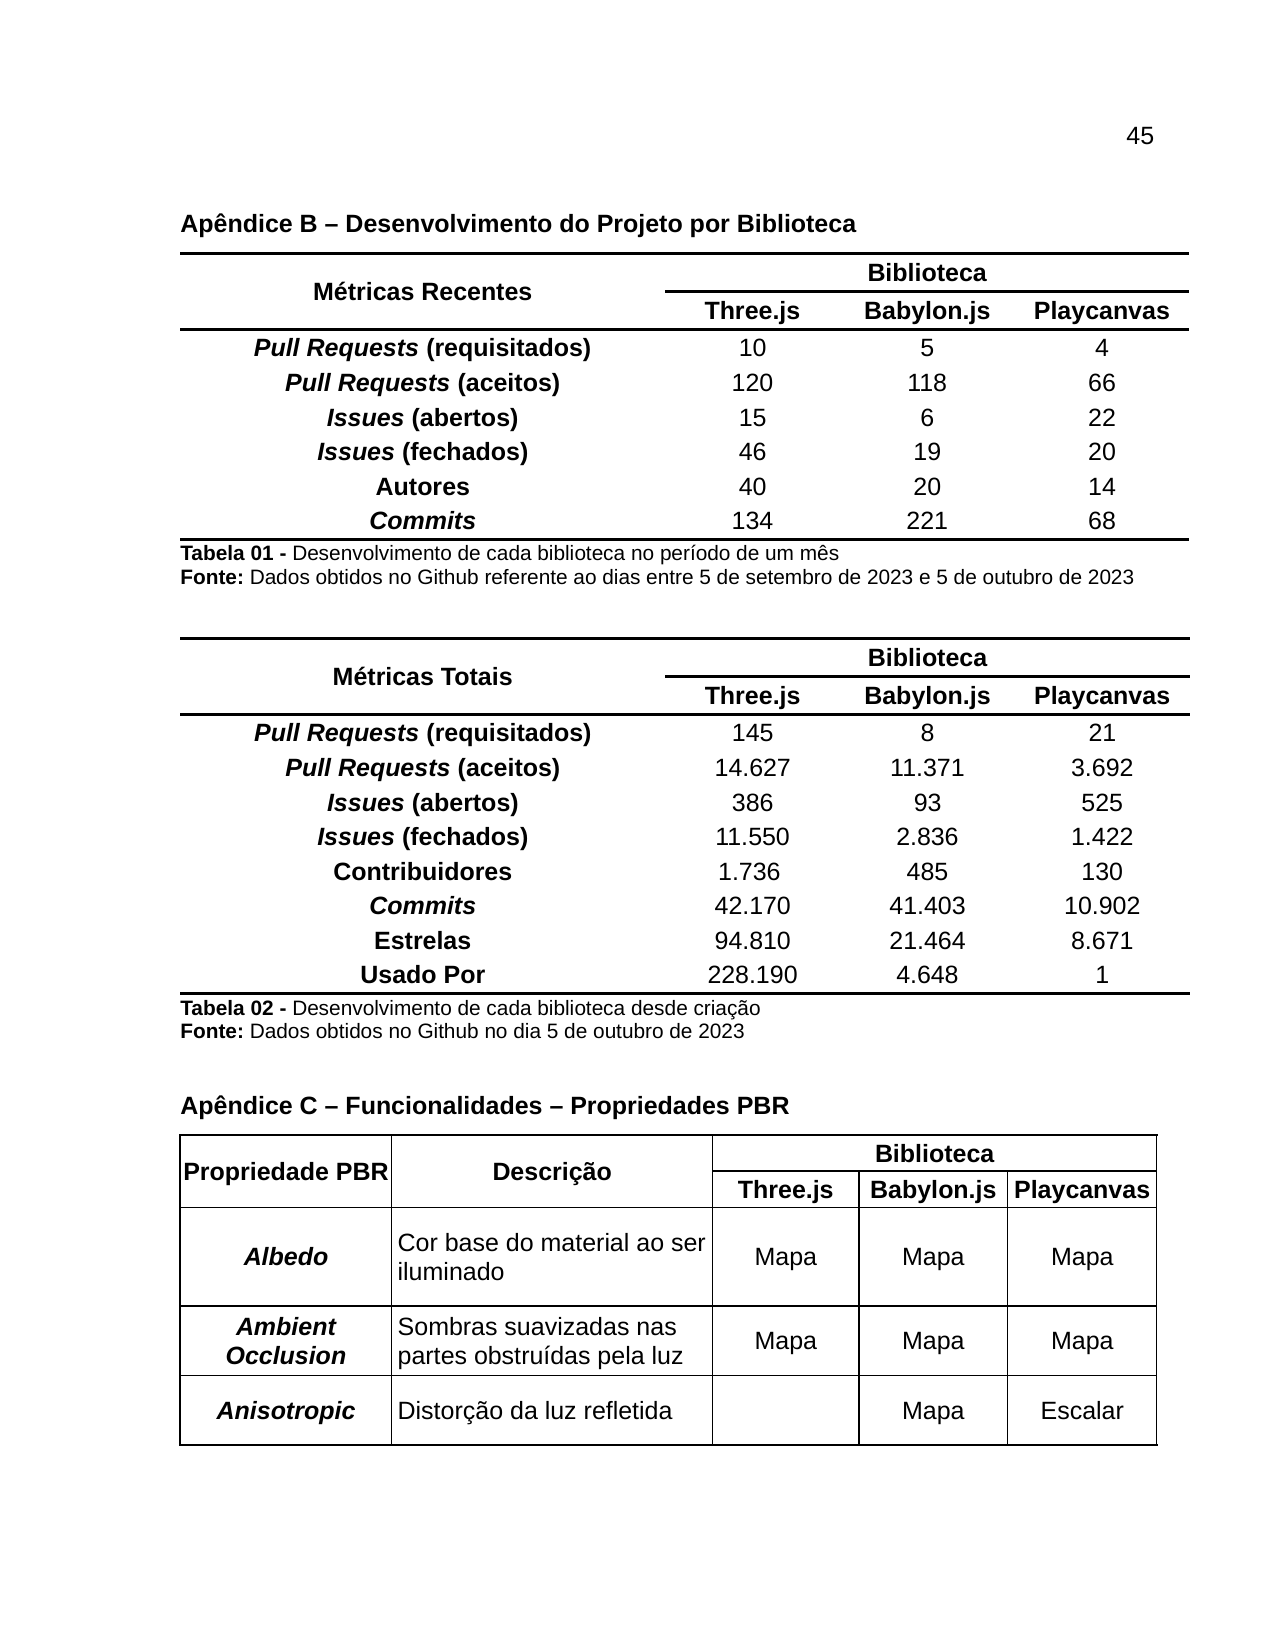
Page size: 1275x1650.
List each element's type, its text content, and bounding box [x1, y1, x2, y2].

text Tabela 02 - Desenvolvimento de cada biblioteca desde criação [180, 995, 1154, 1019]
table_cell 4.648 [840, 958, 1015, 992]
table_cell 130 [1015, 854, 1189, 888]
table_cell 145 [665, 716, 840, 750]
table_cell 21.464 [840, 923, 1015, 958]
table_cell 46 [665, 434, 840, 469]
table_cell 93 [840, 785, 1015, 819]
table_cell Pull Requests (requisitados) [180, 716, 665, 750]
table_cell Mapa [1008, 1208, 1156, 1305]
table_cell Playcanvas [1015, 678, 1189, 712]
table_cell Babylon.js [840, 678, 1015, 712]
table_cell Issues (fechados) [180, 819, 665, 854]
table_cell 3.692 [1015, 750, 1189, 785]
table_cell Estrelas [180, 923, 665, 958]
table_cell 221 [840, 504, 1014, 538]
table_cell 1.736 [665, 854, 840, 888]
table_cell Mapa [860, 1307, 1007, 1375]
table_cell 14 [1014, 469, 1189, 503]
table_cell Ambient Occlusion [181, 1307, 391, 1375]
table_cell 228.190 [665, 958, 840, 992]
table_header Métricas Totais [180, 640, 665, 712]
table_cell 10 [665, 331, 840, 365]
table_cell Anisotropic [181, 1376, 391, 1444]
table_cell 1.422 [1015, 819, 1189, 854]
table_cell 19 [840, 434, 1014, 469]
table_cell 525 [1015, 785, 1189, 819]
table_cell 6 [840, 400, 1014, 434]
table_cell 118 [840, 365, 1014, 400]
table_cell Escalar [1008, 1376, 1156, 1444]
table_cell 1 [1015, 958, 1189, 992]
table_cell Mapa [860, 1208, 1007, 1305]
table_cell Issues (abertos) [180, 785, 665, 819]
table_cell 120 [665, 365, 840, 400]
table_cell Albedo [181, 1208, 391, 1305]
subtitle Apêndice C – Funcionalidades – Propriedades PBR [180, 1091, 1154, 1120]
table_cell Issues (fechados) [180, 434, 665, 469]
table_header Biblioteca [713, 1136, 1156, 1170]
table_cell 20 [1014, 434, 1189, 469]
table_header Propriedade PBR [181, 1136, 391, 1207]
table_cell Commits [180, 889, 665, 923]
table_cell Sombras suavizadas nas partes obstruídas pela luz [392, 1307, 712, 1375]
table_cell Contribuidores [180, 854, 665, 888]
table_cell Commits [180, 504, 665, 538]
table_cell 10.902 [1015, 889, 1189, 923]
subtitle Apêndice B – Desenvolvimento do Projeto por Biblioteca [180, 209, 1154, 238]
table_cell Three.js [713, 1172, 858, 1207]
table_cell Three.js [665, 293, 840, 327]
table_cell Mapa [713, 1208, 858, 1305]
table_header Biblioteca [665, 255, 1189, 290]
table_cell Three.js [665, 678, 840, 712]
table_cell 66 [1014, 365, 1189, 400]
table_cell 41.403 [840, 889, 1015, 923]
text Fonte: Dados obtidos no Github referente ao dias entre 5 de setembro de 2023 e 5 de outubro de 2023 [180, 565, 1154, 589]
table_cell 94.810 [665, 923, 840, 958]
table_cell Cor base do material ao ser iluminado [392, 1208, 712, 1305]
table_cell 15 [665, 400, 840, 434]
table_cell 20 [840, 469, 1014, 503]
table_cell 11.371 [840, 750, 1015, 785]
table_cell [713, 1376, 858, 1444]
table_cell Autores [180, 469, 665, 503]
table_cell Babylon.js [860, 1172, 1007, 1207]
text Fonte: Dados obtidos no Github no dia 5 de outubro de 2023 [180, 1019, 1154, 1043]
table_cell 134 [665, 504, 840, 538]
table_cell Mapa [1008, 1307, 1156, 1375]
table_cell Usado Por [180, 958, 665, 992]
table_cell 5 [840, 331, 1014, 365]
table_cell 40 [665, 469, 840, 503]
table_cell 14.627 [665, 750, 840, 785]
table_cell 42.170 [665, 889, 840, 923]
table_header Descrição [392, 1136, 712, 1207]
table_cell 4 [1014, 331, 1189, 365]
table_cell Playcanvas [1014, 293, 1189, 327]
table_cell 68 [1014, 504, 1189, 538]
table_cell 11.550 [665, 819, 840, 854]
text Tabela 01 - Desenvolvimento de cada biblioteca no período de um mês [180, 541, 1154, 565]
table_header Métricas Recentes [180, 255, 665, 327]
table_cell 22 [1014, 400, 1189, 434]
table_cell 8.671 [1015, 923, 1189, 958]
table_cell Pull Requests (aceitos) [180, 750, 665, 785]
table_cell Pull Requests (requisitados) [180, 331, 665, 365]
table_cell 21 [1015, 716, 1189, 750]
table_cell Distorção da luz refletida [392, 1376, 712, 1444]
table_cell Mapa [713, 1307, 858, 1375]
table_cell 386 [665, 785, 840, 819]
table_cell Pull Requests (aceitos) [180, 365, 665, 400]
table_cell Babylon.js [840, 293, 1014, 327]
table_cell Playcanvas [1008, 1172, 1156, 1207]
table_header Biblioteca [665, 640, 1189, 675]
table_cell 8 [840, 716, 1015, 750]
table_cell 2.836 [840, 819, 1015, 854]
table_cell 485 [840, 854, 1015, 888]
table_cell Mapa [860, 1376, 1007, 1444]
table_cell Issues (abertos) [180, 400, 665, 434]
